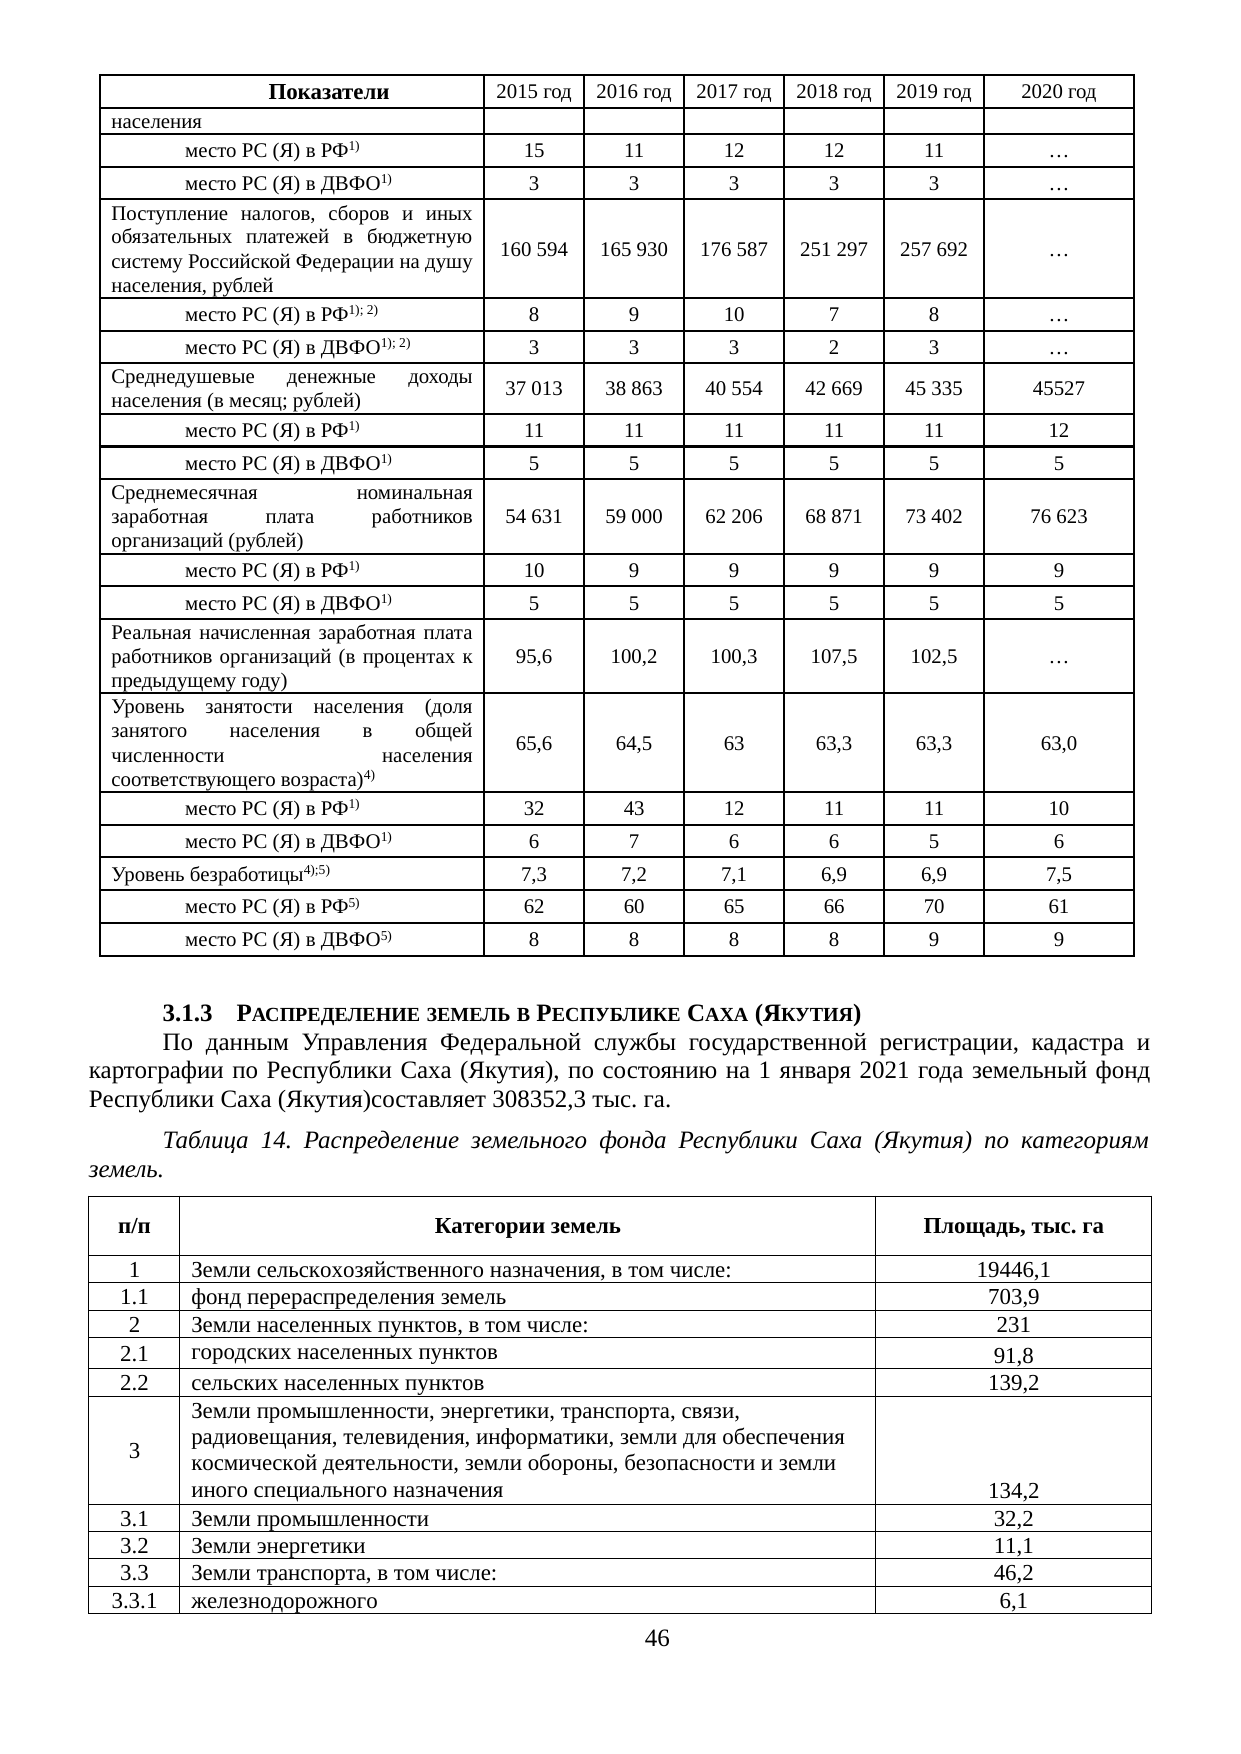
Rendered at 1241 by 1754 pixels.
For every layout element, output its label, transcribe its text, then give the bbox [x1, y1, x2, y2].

table_cell место РС (Я) в ДВФО1) [101, 448, 483, 478]
table_cell 32 [485, 793, 583, 823]
table_cell 3.1 [89, 1505, 179, 1531]
table_cell 8 [785, 924, 883, 955]
table_cell 6,1 [876, 1587, 1151, 1613]
table_cell 65,6 [485, 694, 583, 791]
table_cell [685, 109, 783, 133]
table_cell сельских населенных пунктов [180, 1369, 875, 1396]
table_cell 160 594 [485, 200, 583, 297]
table_header 2019 год [885, 76, 983, 107]
table_cell [785, 109, 883, 133]
table_cell место РС (Я) в РФ5) [101, 891, 483, 922]
table_cell место РС (Я) в РФ1) [101, 415, 483, 445]
table_cell 11 [685, 415, 783, 445]
table_cell 63,3 [885, 694, 983, 791]
table_cell место РС (Я) в РФ1) [101, 555, 483, 585]
table_cell 11 [885, 135, 983, 166]
table_cell 7,1 [685, 858, 783, 889]
table_cell Земли промышленности, энергетики, транспорта, связи, радиовещания, телевидения, информатики, земли для обеспечения космической деятельности, земли обороны, безопасности и земли иного специального назначения [180, 1397, 875, 1503]
table_cell место РС (Я) в ДВФО1); 2) [101, 332, 483, 362]
table_cell 3 [585, 332, 683, 362]
table_cell 5 [685, 587, 783, 618]
table_cell 11 [785, 415, 883, 445]
table_cell 5 [885, 587, 983, 618]
table_cell … [985, 135, 1133, 166]
table_cell место РС (Я) в РФ1) [101, 135, 483, 166]
table_header 2018 год [785, 76, 883, 107]
table_cell 2.2 [89, 1369, 179, 1396]
table_cell 11 [585, 135, 683, 166]
table_cell 63,0 [985, 694, 1133, 791]
table_cell 3 [89, 1397, 179, 1503]
table_cell место РС (Я) в РФ1); 2) [101, 299, 483, 329]
table_cell Среднедушевые денежные доходы населения (в месяц; рублей) [101, 364, 483, 412]
table_cell Земли населенных пунктов, в том числе: [180, 1311, 875, 1337]
table_cell 9 [985, 924, 1133, 955]
table_cell 12 [785, 135, 883, 166]
table_cell 9 [885, 555, 983, 585]
table_cell 6,9 [885, 858, 983, 889]
table_cell 100,3 [685, 620, 783, 692]
table_cell 11 [885, 793, 983, 823]
list Распределение земель в Республике Саха (Якутия) [162, 998, 1152, 1027]
table_cell 165 930 [585, 200, 683, 297]
table_cell 19446,1 [876, 1256, 1151, 1282]
table_cell 7,3 [485, 858, 583, 889]
table_cell 38 863 [585, 364, 683, 412]
table_cell 11 [485, 415, 583, 445]
table_cell 5 [485, 587, 583, 618]
table_cell 2.1 [89, 1338, 179, 1368]
table_cell 5 [785, 448, 883, 478]
table_cell 102,5 [885, 620, 983, 692]
table_cell место РС (Я) в ДВФО1) [101, 587, 483, 618]
table_cell 6 [785, 826, 883, 856]
table_cell 59 000 [585, 480, 683, 552]
table_cell [985, 109, 1133, 133]
table_cell 3 [885, 332, 983, 362]
table_cell 8 [585, 924, 683, 955]
table_cell 8 [485, 299, 583, 329]
table_cell 68 871 [785, 480, 883, 552]
table_cell 3.3.1 [89, 1587, 179, 1613]
table_cell 12 [985, 415, 1133, 445]
table_cell 251 297 [785, 200, 883, 297]
table_cell Поступление налогов, сборов и иных обязательных платежей в бюджетную систему Российской Федерации на душу населения, рублей [101, 200, 483, 297]
table_cell 5 [485, 448, 583, 478]
table_cell 7,5 [985, 858, 1133, 889]
table_cell 42 669 [785, 364, 883, 412]
table_cell Реальная начисленная заработная плата работников организаций (в процентах к предыдущему году) [101, 620, 483, 692]
table_cell … [985, 332, 1133, 362]
table_cell 15 [485, 135, 583, 166]
table_cell 45 335 [885, 364, 983, 412]
table_cell 62 206 [685, 480, 783, 552]
table_header 2015 год [485, 76, 583, 107]
table_cell 6 [485, 826, 583, 856]
table_cell … [985, 620, 1133, 692]
table_cell 2 [785, 332, 883, 362]
table_cell 5 [685, 448, 783, 478]
table_cell 45527 [985, 364, 1133, 412]
table_cell Уровень безработицы4);5) [101, 858, 483, 889]
table_cell 5 [585, 448, 683, 478]
table_cell 9 [685, 555, 783, 585]
table_cell Земли сельскохозяйственного назначения, в том числе: [180, 1256, 875, 1282]
table_cell 6 [685, 826, 783, 856]
table_cell … [985, 168, 1133, 198]
table_cell 7 [785, 299, 883, 329]
table_cell 9 [785, 555, 883, 585]
table_cell 12 [685, 793, 783, 823]
table_cell 3 [585, 168, 683, 198]
table_cell 3.3 [89, 1559, 179, 1586]
table_cell место РС (Я) в ДВФО1) [101, 826, 483, 856]
table_cell фонд перераспределения земель [180, 1283, 875, 1310]
table_cell 5 [885, 448, 983, 478]
table_cell населения [101, 109, 483, 133]
table_cell 176 587 [685, 200, 783, 297]
table_cell 8 [685, 924, 783, 955]
table_cell 70 [885, 891, 983, 922]
table_cell 6 [985, 826, 1133, 856]
table_cell 7 [585, 826, 683, 856]
table_cell 257 692 [885, 200, 983, 297]
table_cell 5 [985, 448, 1133, 478]
table_header Площадь, тыс. га [876, 1197, 1151, 1255]
table_cell 11,1 [876, 1532, 1151, 1558]
table_cell 3 [485, 168, 583, 198]
table_cell 63,3 [785, 694, 883, 791]
table_cell 76 623 [985, 480, 1133, 552]
table_cell 65 [685, 891, 783, 922]
table_cell 91,8 [876, 1338, 1151, 1368]
table_cell Земли энергетики [180, 1532, 875, 1558]
table_cell 12 [685, 135, 783, 166]
table_cell Земли промышленности [180, 1505, 875, 1531]
table_cell 60 [585, 891, 683, 922]
table_cell железнодорожного [180, 1587, 875, 1613]
table_header Категории земель [180, 1197, 875, 1255]
table_cell 61 [985, 891, 1133, 922]
table_cell 5 [985, 587, 1133, 618]
table_cell 9 [985, 555, 1133, 585]
table_cell 3 [685, 332, 783, 362]
table_cell [585, 109, 683, 133]
table_cell 40 554 [685, 364, 783, 412]
table_cell 63 [685, 694, 783, 791]
table_cell 46,2 [876, 1559, 1151, 1586]
table_cell 62 [485, 891, 583, 922]
table_cell 9 [885, 924, 983, 955]
table_cell 8 [485, 924, 583, 955]
table_cell [885, 109, 983, 133]
table_cell 11 [585, 415, 683, 445]
table_cell 1 [89, 1256, 179, 1282]
table_cell 66 [785, 891, 883, 922]
table_header 2017 год [685, 76, 783, 107]
table_cell 64,5 [585, 694, 683, 791]
table_cell Среднемесячная номинальная заработная плата работников организаций (рублей) [101, 480, 483, 552]
table_cell 9 [585, 555, 683, 585]
table_cell 9 [585, 299, 683, 329]
table_cell 95,6 [485, 620, 583, 692]
table_header п/п [89, 1197, 179, 1255]
table_cell 139,2 [876, 1369, 1151, 1396]
table_cell 54 631 [485, 480, 583, 552]
table_cell 73 402 [885, 480, 983, 552]
text По данным Управления Федеральной службы государственной регистрации, кадастра и картографии по Республики Саха (Якутия), по состоянию на 1 января 2021 года земельный фонд Республики Саха (Якутия)составляет 308352,3 тыс. га. [89, 1027, 1152, 1113]
table_cell 107,5 [785, 620, 883, 692]
table_cell 703,9 [876, 1283, 1151, 1310]
table_cell 3 [885, 168, 983, 198]
table_cell место РС (Я) в ДВФО1) [101, 168, 483, 198]
table_cell 2 [89, 1311, 179, 1337]
table_cell 3.2 [89, 1532, 179, 1558]
table_header 2016 год [585, 76, 683, 107]
table_cell 8 [885, 299, 983, 329]
table_cell 5 [885, 826, 983, 856]
table_cell 7,2 [585, 858, 683, 889]
table_cell 10 [985, 793, 1133, 823]
table_cell 3 [485, 332, 583, 362]
table_cell 3 [785, 168, 883, 198]
table_cell 134,2 [876, 1397, 1151, 1503]
table_cell 11 [785, 793, 883, 823]
text Таблица 14. Распределение земельного фонда Республики Саха (Якутия) по категориям земель. [89, 1126, 1152, 1183]
table_cell городских населенных пунктов [180, 1338, 875, 1368]
table_header 2020 год [985, 76, 1133, 107]
table_cell 6,9 [785, 858, 883, 889]
table_cell 10 [485, 555, 583, 585]
table_cell 37 013 [485, 364, 583, 412]
table_cell 5 [585, 587, 683, 618]
table_cell 231 [876, 1311, 1151, 1337]
table_cell Земли транспорта, в том числе: [180, 1559, 875, 1586]
table_cell 10 [685, 299, 783, 329]
table_cell Уровень занятости населения (доля занятого населения в общей численности населения соответствующего возраста)4) [101, 694, 483, 791]
table_cell … [985, 299, 1133, 329]
table_cell 5 [785, 587, 883, 618]
table_cell 43 [585, 793, 683, 823]
table_cell 32,2 [876, 1505, 1151, 1531]
table_cell [485, 109, 583, 133]
table_header Показатели [101, 76, 483, 107]
table_cell 3 [685, 168, 783, 198]
table_cell 1.1 [89, 1283, 179, 1310]
table_cell 11 [885, 415, 983, 445]
table_cell место РС (Я) в РФ1) [101, 793, 483, 823]
table_cell … [985, 200, 1133, 297]
table_cell место РС (Я) в ДВФО5) [101, 924, 483, 955]
table_cell 100,2 [585, 620, 683, 692]
